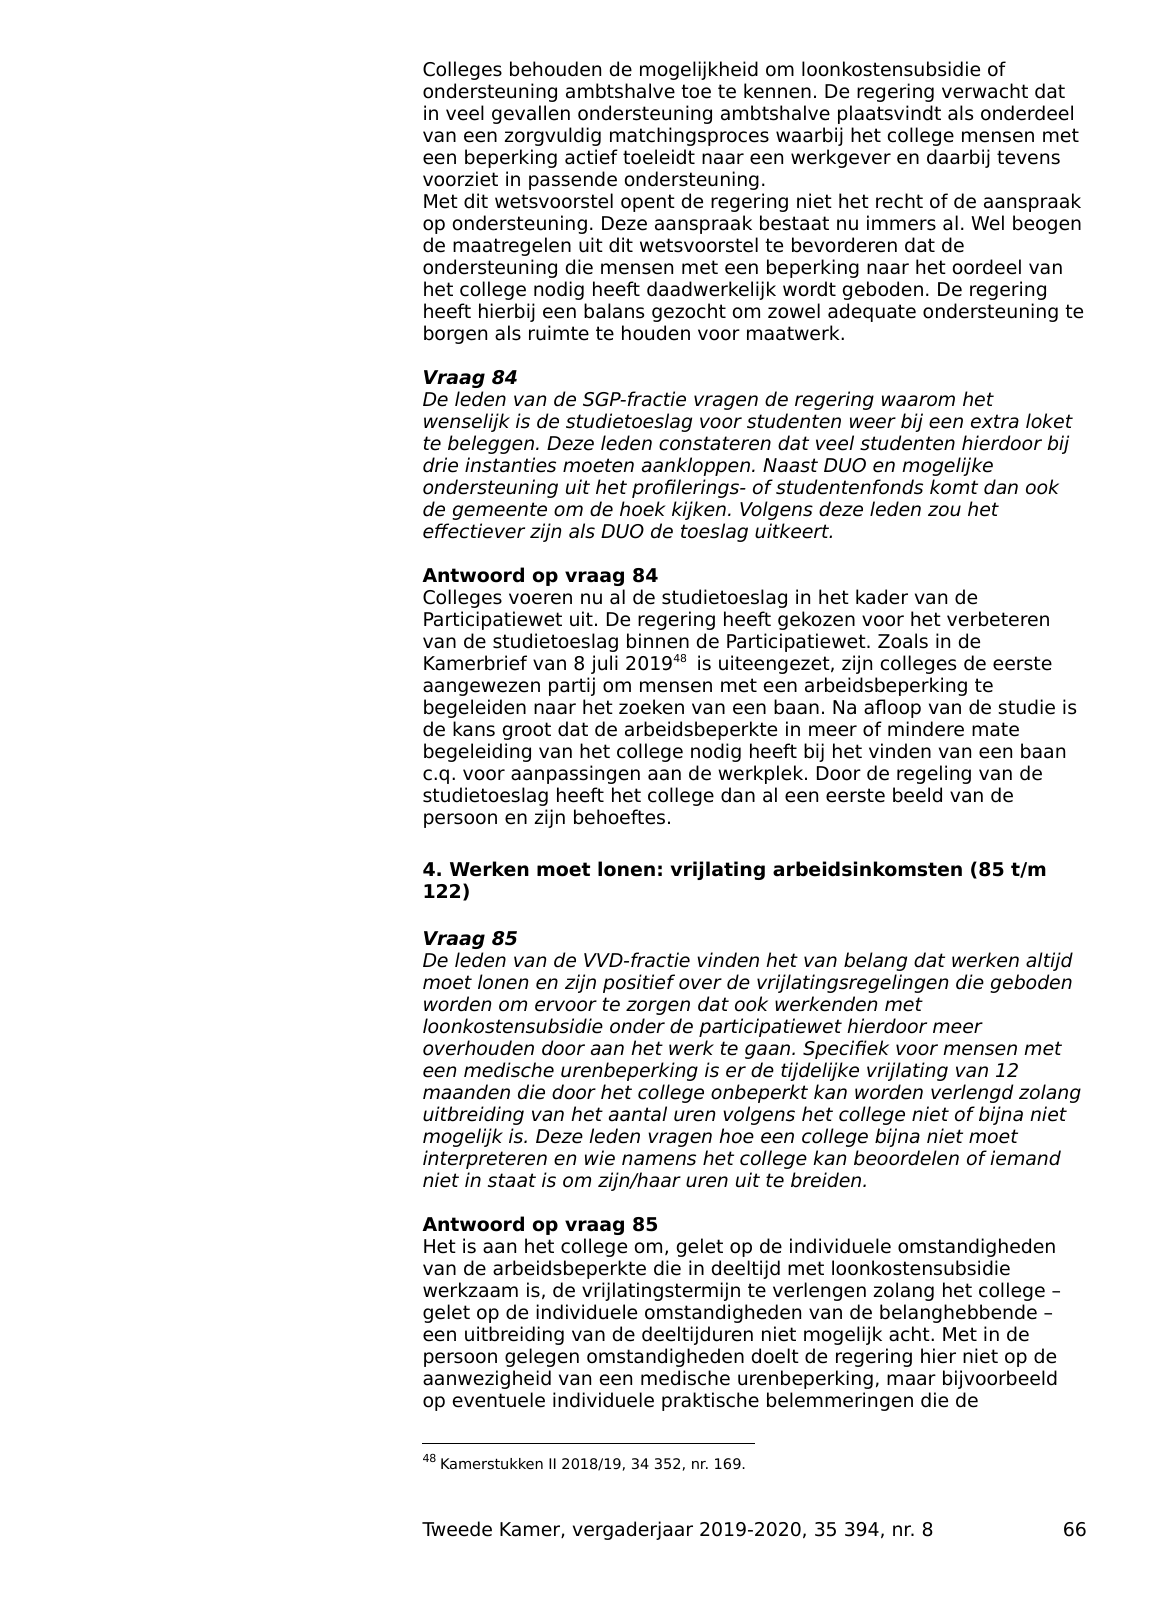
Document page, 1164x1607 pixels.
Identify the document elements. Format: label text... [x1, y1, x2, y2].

text Met dit wetsvoorstel opent de regering niet het recht of de aanspraak op ondersteuning. Deze aanspraak bestaat nu immers al. Wel beogen de maatregelen uit dit wetsvoorstel te bevorderen dat de ondersteuning die mensen met een beperking naar het oordeel van het college nodig heeft daadwerkelijk wordt geboden. De regering heeft hierbij een balans gezocht om zowel adequate ondersteuning te borgen als ruimte te houden voor maatwerk. [422, 191, 1087, 345]
text Vraag 85 [422, 928, 1087, 950]
subtitle 4. Werken moet lonen: vrijlating arbeidsinkomsten (85 t/m 122) [422, 859, 1087, 903]
text De leden van de VVD-fractie vinden het van belang dat werken altijd moet lonen en zijn positief over de vrijlatingsregelingen die geboden worden om ervoor te zorgen dat ook werkenden met loonkostensubsidie onder de participatiewet hierdoor meer overhouden door aan het werk te gaan. Specifiek voor mensen met een medische urenbeperking is er de tijdelijke vrijlating van 12 maanden die door het college onbeperkt kan worden verlengd zolang uitbreiding van het aantal uren volgens het college niet of bijna niet mogelijk is. Deze leden vragen hoe een college bijna niet moet interpreteren en wie namens het college kan beoordelen of iemand niet in staat is om zijn/haar uren uit te breiden. [422, 950, 1087, 1191]
text Vraag 84 [422, 367, 1087, 389]
text Kamerstukken II 2018/19, 34 352, nr. 169. [422, 1452, 1087, 1474]
text Het is aan het college om, gelet op de individuele omstandigheden van de arbeidsbeperkte die in deeltijd met loonkostensubsidie werkzaam is, de vrijlatingstermijn te verlengen zolang het college – gelet op de individuele omstandigheden van de belanghebbende – een uitbreiding van de deeltijduren niet mogelijk acht. Met in de persoon gelegen omstandigheden doelt de regering hier niet op de aanwezigheid van een medische urenbeperking, maar bijvoorbeeld op eventuele individuele praktische belemmeringen die de [422, 1236, 1087, 1411]
text Antwoord op vraag 84 [422, 565, 1087, 587]
text Colleges voeren nu al de studietoeslag in het kader van de Participatiewet uit. De regering heeft gekozen voor het verbeteren van de studietoeslag binnen de Participatiewet. Zoals in de Kamerbrief van 8 juli 2019 is uiteengezet, zijn colleges de eerste aangewezen partij om mensen met een arbeidsbeperking te begeleiden naar het zoeken van een baan. Na afloop van de studie is de kans groot dat de arbeidsbeperkte in meer of mindere mate begeleiding van het college nodig heeft bij het vinden van een baan c.q. voor aanpassingen aan de werkplek. Door de regeling van de studietoeslag heeft het college dan al een eerste beeld van de persoon en zijn behoeftes. [422, 587, 1087, 829]
text Antwoord op vraag 85 [422, 1214, 1087, 1236]
text Colleges behouden de mogelijkheid om loonkostensubsidie of ondersteuning ambtshalve toe te kennen. De regering verwacht dat in veel gevallen ondersteuning ambtshalve plaatsvindt als onderdeel van een zorgvuldig matchingsproces waarbij het college mensen met een beperking actief toeleidt naar een werkgever en daarbij tevens voorziet in passende ondersteuning. [422, 59, 1087, 191]
text De leden van de SGP-fractie vragen de regering waarom het wenselijk is de studietoeslag voor studenten weer bij een extra loket te beleggen. Deze leden constateren dat veel studenten hierdoor bij drie instanties moeten aankloppen. Naast DUO en mogelijke ondersteuning uit het profilerings- of studentenfonds komt dan ook de gemeente om de hoek kijken. Volgens deze leden zou het effectiever zijn als DUO de toeslag uitkeert. [422, 389, 1087, 543]
